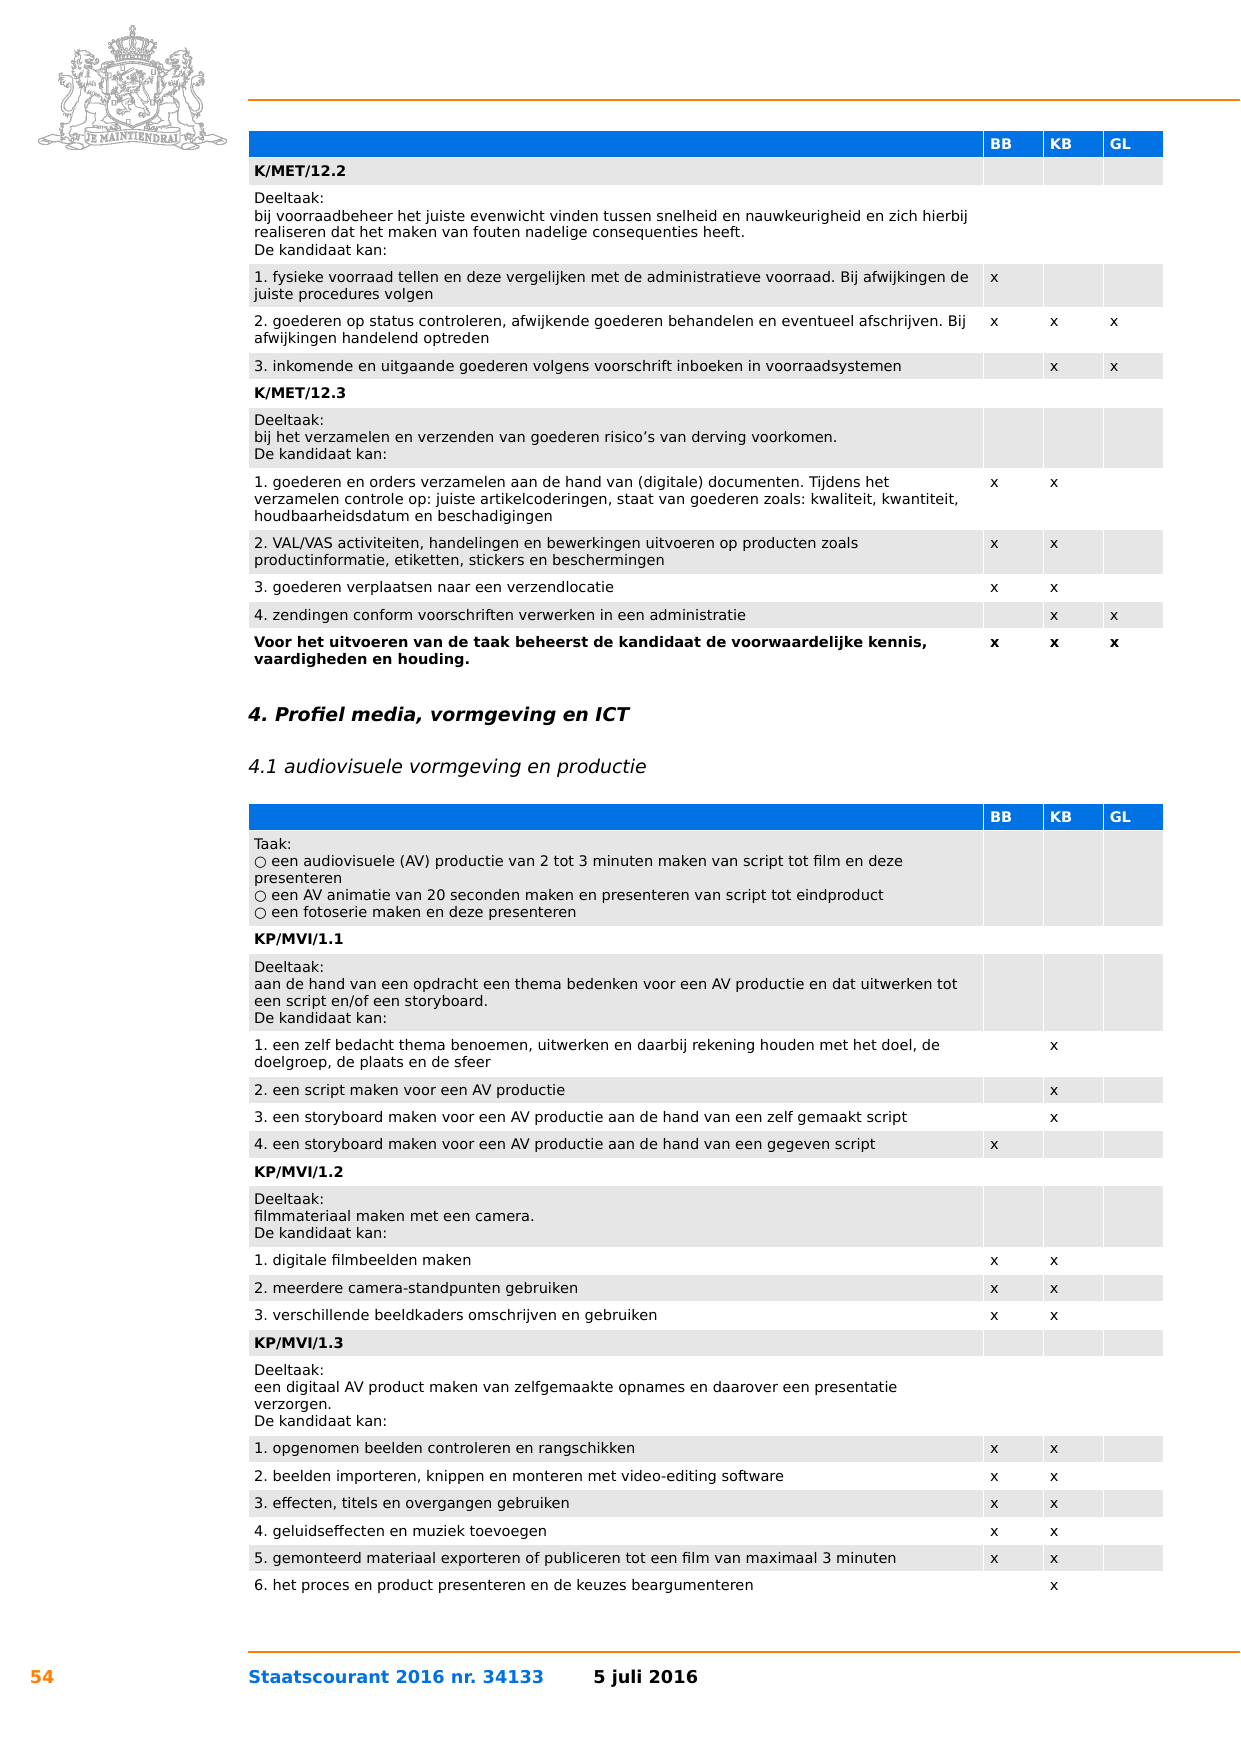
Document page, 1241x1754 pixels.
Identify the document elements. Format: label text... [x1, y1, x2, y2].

table_cell x [1104, 602, 1163, 628]
table_cell [1044, 186, 1103, 263]
table_cell [984, 1104, 1043, 1130]
table_cell [984, 927, 1043, 953]
table_cell [1104, 1131, 1163, 1158]
table_cell [1104, 927, 1163, 953]
table_cell x [984, 1436, 1043, 1462]
table_cell x [1044, 1463, 1103, 1489]
table_cell 1. fysieke voorraad tellen en deze vergelijken met de administratieve voorraad. Bij afwijkingen de juiste procedures volgen [249, 264, 983, 307]
table_cell [1104, 408, 1163, 468]
table_cell [1104, 1104, 1163, 1130]
table_cell [1104, 186, 1163, 263]
table_header [249, 804, 983, 830]
table_cell 4. zendingen conform voorschriften verwerken in een administratie [249, 602, 983, 628]
table_cell 4. een storyboard maken voor een AV productie aan de hand van een gegeven script [249, 1131, 983, 1158]
table_cell [984, 1159, 1043, 1185]
table_cell x [984, 1131, 1043, 1158]
table_header BB [984, 131, 1043, 157]
table_cell 1. opgenomen beelden controleren en rangschikken [249, 1436, 983, 1462]
table_cell [1044, 1357, 1103, 1434]
table_cell Taak: ○ een audiovisuele (AV) productie van 2 tot 3 minuten maken van script tot film en deze presenteren ○ een AV animatie van 20 seconden maken en presenteren van script tot eindproduct ○ een fotoserie maken en deze presenteren [249, 831, 983, 926]
table_header GL [1104, 804, 1163, 830]
table_header KB [1044, 131, 1103, 157]
table_cell [984, 158, 1043, 185]
table_cell x [984, 469, 1043, 529]
table_cell x [984, 309, 1043, 352]
table_cell x [1044, 469, 1103, 529]
table_cell [1104, 1573, 1163, 1599]
table_cell Deeltaak: filmmateriaal maken met een camera. De kandidaat kan: [249, 1186, 983, 1247]
table_cell x [984, 1545, 1043, 1571]
table_header GL [1104, 131, 1163, 157]
table_cell x [1044, 1490, 1103, 1517]
table_cell x [1044, 1436, 1103, 1462]
table_cell [984, 380, 1043, 407]
table_cell x [984, 1463, 1043, 1489]
table_cell [984, 1186, 1043, 1247]
table_cell x [984, 264, 1043, 307]
table_cell x [984, 575, 1043, 601]
table_cell 1. een zelf bedacht thema benoemen, uitwerken en daarbij rekening houden met het doel, de doelgroep, de plaats en de sfeer [249, 1032, 983, 1076]
table_cell 3. verschillende beeldkaders omschrijven en gebruiken [249, 1303, 983, 1329]
table_cell [1044, 158, 1103, 185]
table_cell [1104, 1275, 1163, 1301]
table_cell x [1044, 1545, 1103, 1571]
table_cell [1044, 1131, 1103, 1158]
table_cell [984, 408, 1043, 468]
table_cell KP/MVI/1.1 [249, 927, 983, 953]
table_cell [984, 1330, 1043, 1356]
table_cell [1104, 1303, 1163, 1329]
table_cell 2. VAL/VAS activiteiten, handelingen en bewerkingen uitvoeren op producten zoals productinformatie, etiketten, stickers en beschermingen [249, 530, 983, 574]
table_cell x [984, 630, 1043, 673]
table_cell [1044, 1159, 1103, 1185]
table_cell [1104, 831, 1163, 926]
table_cell x [1044, 1077, 1103, 1103]
table_cell [1104, 1518, 1163, 1544]
table_cell [1044, 1330, 1103, 1356]
table_cell [1044, 380, 1103, 407]
table_cell [1104, 158, 1163, 185]
table_cell [984, 1077, 1043, 1103]
table_cell Deeltaak: een digitaal AV product maken van zelfgemaakte opnames en daarover een presentatie verzorgen. De kandidaat kan: [249, 1357, 983, 1434]
table_cell x [1044, 1573, 1103, 1599]
table_cell 1. goederen en orders verzamelen aan de hand van (digitale) documenten. Tijdens het verzamelen controle op: juiste artikelcoderingen, staat van goederen zoals: kwaliteit, kwantiteit, houdbaarheidsdatum en beschadigingen [249, 469, 983, 529]
table_cell 2. beelden importeren, knippen en monteren met video-editing software [249, 1463, 983, 1489]
table_cell x [984, 1275, 1043, 1301]
table_cell x [1044, 1518, 1103, 1544]
table_cell 2. een script maken voor een AV productie [249, 1077, 983, 1103]
table_header [249, 131, 983, 157]
table_cell [1104, 1545, 1163, 1571]
table_cell [1044, 954, 1103, 1031]
table_cell 3. inkomende en uitgaande goederen volgens voorschrift inboeken in voorraadsystemen [249, 353, 983, 379]
table_cell [1104, 1248, 1163, 1274]
table_cell [984, 1357, 1043, 1434]
table_cell Deeltaak: bij voorraadbeheer het juiste evenwicht vinden tussen snelheid en nauwkeurigheid en zich hierbij realiseren dat het maken van fouten nadelige consequenties heeft. De kandidaat kan: [249, 186, 983, 263]
table_cell [1104, 1032, 1163, 1076]
table_header BB [984, 804, 1043, 830]
table_cell 2. goederen op status controleren, afwijkende goederen behandelen en eventueel afschrijven. Bij afwijkingen handelend optreden [249, 309, 983, 352]
table_cell [1104, 954, 1163, 1031]
table_cell Deeltaak: bij het verzamelen en verzenden van goederen risico’s van derving voorkomen. De kandidaat kan: [249, 408, 983, 468]
table_cell x [1044, 630, 1103, 673]
table_cell x [1044, 575, 1103, 601]
table_cell x [1044, 1104, 1103, 1130]
table_cell [1044, 264, 1103, 307]
table_cell x [1044, 1248, 1103, 1274]
table_cell [984, 602, 1043, 628]
table_cell x [1044, 353, 1103, 379]
table_cell x [984, 1518, 1043, 1544]
table_cell [1104, 1077, 1163, 1103]
table_cell KP/MVI/1.3 [249, 1330, 983, 1356]
table_cell 5. gemonteerd materiaal exporteren of publiceren tot een film van maximaal 3 minuten [249, 1545, 983, 1571]
subtitle 4.1 audiovisuele vormgeving en productie [248, 756, 1163, 778]
table_cell x [984, 1248, 1043, 1274]
table_header KB [1044, 804, 1103, 830]
table_cell 6. het proces en product presenteren en de keuzes beargumenteren [249, 1573, 983, 1599]
table_cell 4. geluidseffecten en muziek toevoegen [249, 1518, 983, 1544]
table_cell x [984, 1303, 1043, 1329]
table_cell [1104, 575, 1163, 601]
table_cell x [1044, 1303, 1103, 1329]
table_cell [1104, 1186, 1163, 1247]
table_cell [984, 831, 1043, 926]
table_cell x [984, 1490, 1043, 1517]
table_cell [984, 1573, 1043, 1599]
table_cell [984, 954, 1043, 1031]
table_cell K/MET/12.3 [249, 380, 983, 407]
table_cell Deeltaak: aan de hand van een opdracht een thema bedenken voor een AV productie en dat uitwerken tot een script en/of een storyboard. De kandidaat kan: [249, 954, 983, 1031]
table_cell x [1044, 1032, 1103, 1076]
table_cell x [1104, 630, 1163, 673]
table_cell [1044, 1186, 1103, 1247]
table_cell x [1044, 602, 1103, 628]
table_cell [1104, 264, 1163, 307]
table_cell 2. meerdere camera-standpunten gebruiken [249, 1275, 983, 1301]
table_cell [1044, 408, 1103, 468]
table_cell [984, 353, 1043, 379]
table_cell [984, 1032, 1043, 1076]
table_cell 3. effecten, titels en overgangen gebruiken [249, 1490, 983, 1517]
table_cell 3. een storyboard maken voor een AV productie aan de hand van een zelf gemaakt script [249, 1104, 983, 1130]
table_cell x [1044, 530, 1103, 574]
table_cell [1104, 530, 1163, 574]
table_cell K/MET/12.2 [249, 158, 983, 185]
table_cell 3. goederen verplaatsen naar een verzendlocatie [249, 575, 983, 601]
table_cell x [984, 530, 1043, 574]
table_cell [1104, 1490, 1163, 1517]
table_cell [1104, 380, 1163, 407]
table_cell [1104, 1159, 1163, 1185]
table_cell KP/MVI/1.2 [249, 1159, 983, 1185]
table_cell [984, 186, 1043, 263]
picture [38, 25, 227, 150]
table_cell x [1044, 309, 1103, 352]
table_cell [1104, 1436, 1163, 1462]
table_cell Voor het uitvoeren van de taak beheerst de kandidaat de voorwaardelijke kennis, vaardigheden en houding. [249, 630, 983, 673]
table_cell x [1104, 309, 1163, 352]
table_cell [1104, 1357, 1163, 1434]
table_cell 1. digitale filmbeelden maken [249, 1248, 983, 1274]
table_cell [1104, 469, 1163, 529]
table_cell x [1104, 353, 1163, 379]
table_cell [1104, 1330, 1163, 1356]
table_cell [1044, 927, 1103, 953]
table_cell [1044, 831, 1103, 926]
table_cell x [1044, 1275, 1103, 1301]
subtitle 4. Profiel media, vormgeving en ICT [248, 704, 1163, 726]
table_cell [1104, 1463, 1163, 1489]
